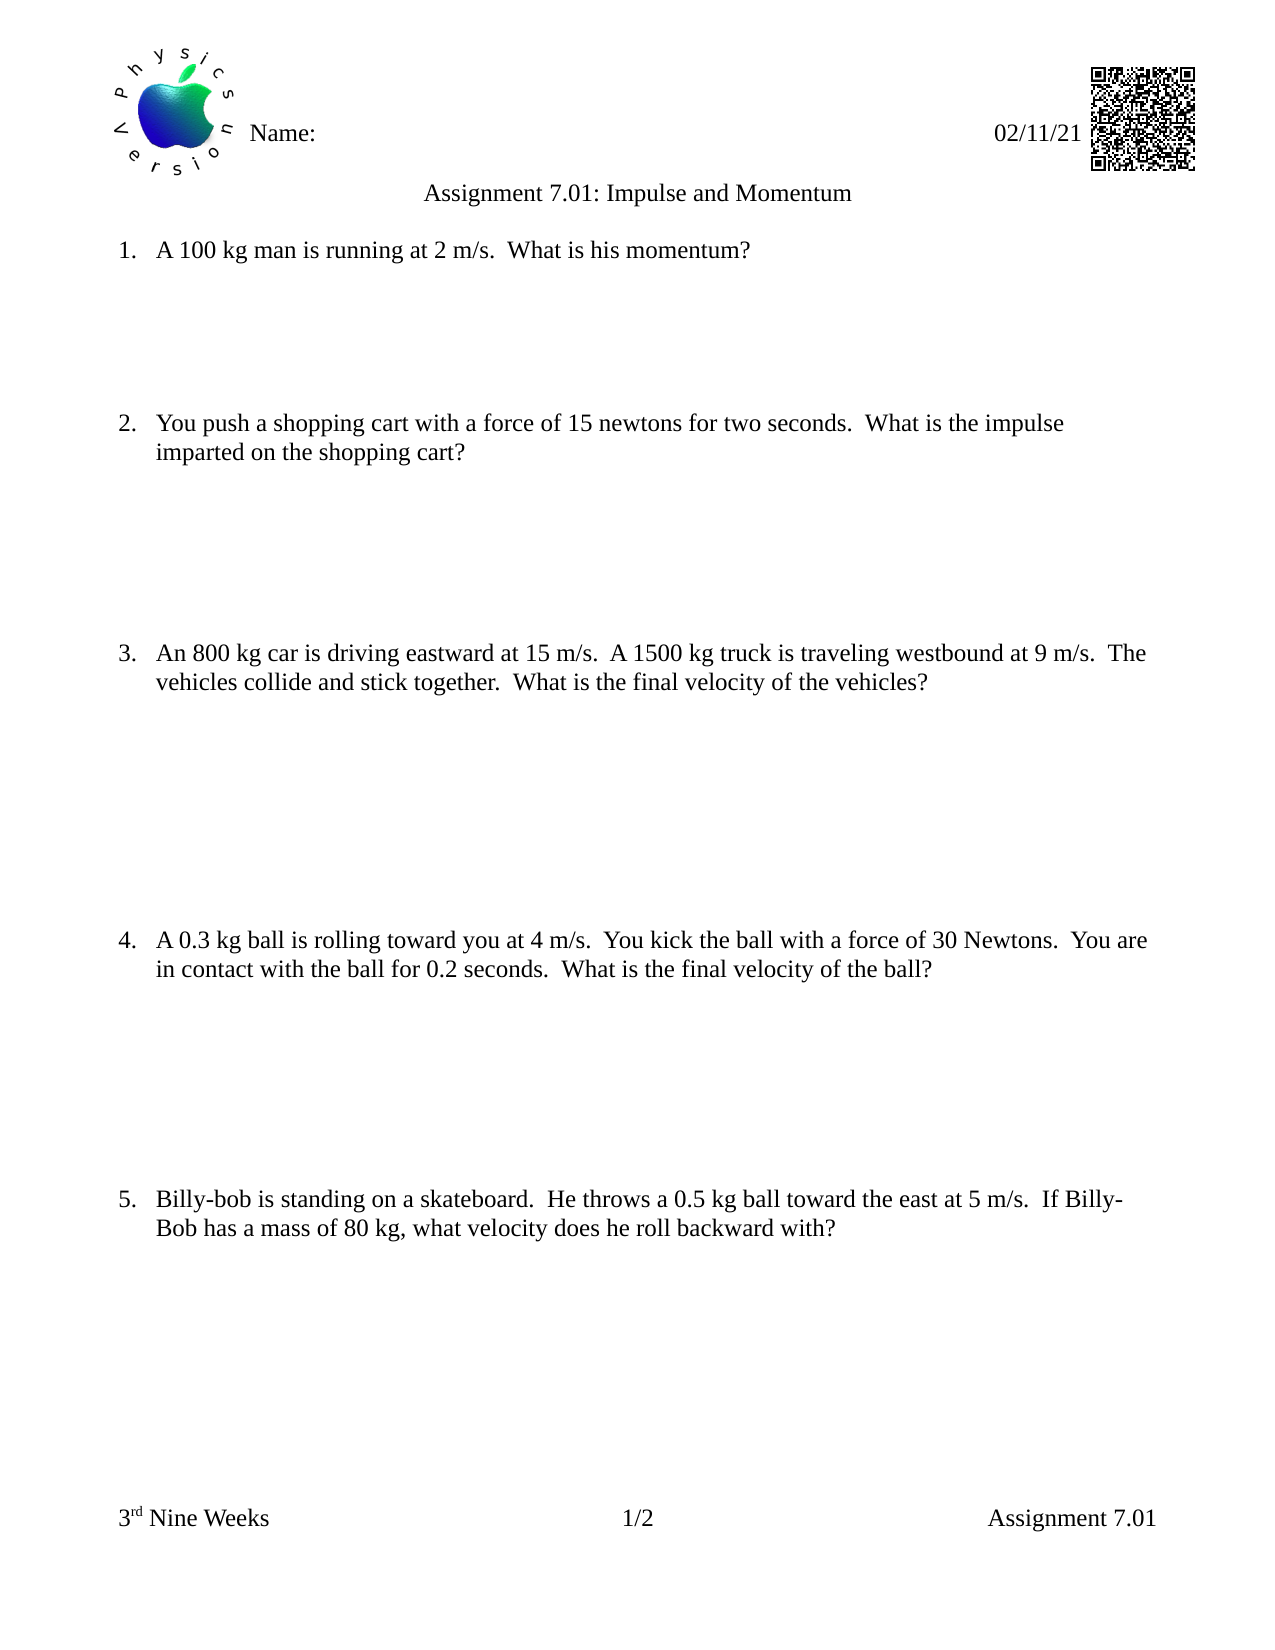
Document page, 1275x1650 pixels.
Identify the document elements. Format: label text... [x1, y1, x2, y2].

picture [113, 48, 234, 176]
list An 800 kg car is driving eastward at 15 m/s. A 1500 kg truck is traveling westbound at 9 m/s. The vehicles collide and stick together. What is the final velocity of the vehicles? [118, 638, 1157, 696]
list You push a shopping cart with a force of 15 newtons for two seconds. What is the impulse imparted on the shopping cart? [118, 408, 1157, 466]
list A 0.3 kg ball is rolling toward you at 4 m/s. You kick the ball with a force of 30 Newtons. You are in contact with the ball for 0.2 seconds. What is the final velocity of the ball? [118, 926, 1157, 983]
list A 100 kg man is running at 2 m/s. What is his momentum? [118, 236, 1157, 264]
list Billy-bob is standing on a skateboard. He throws a 0.5 kg ball toward the east at 5 m/s. If Billy-Bob has a mass of 80 kg, what velocity does he roll backward with? [118, 1184, 1157, 1242]
picture [1082, 58, 1203, 179]
text Assignment 7.01: Impulse and Momentum [118, 176, 1157, 207]
